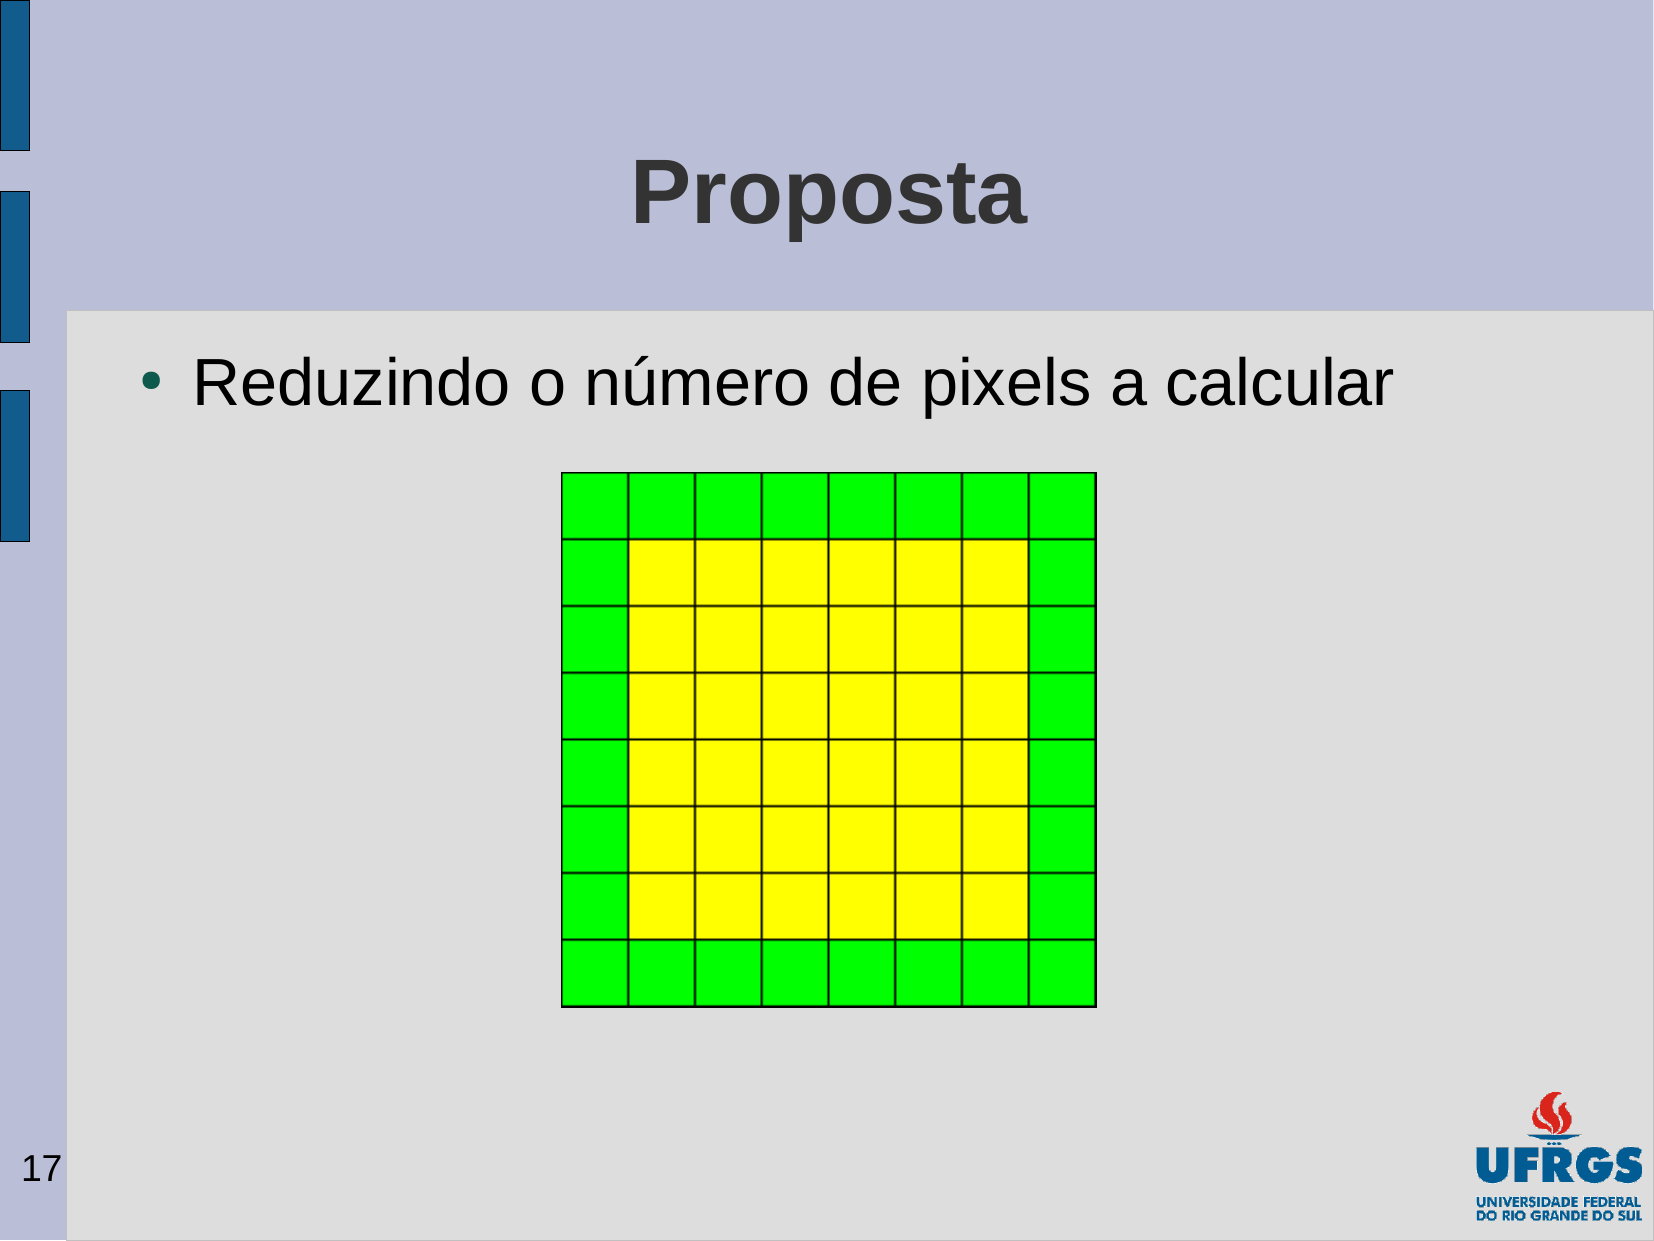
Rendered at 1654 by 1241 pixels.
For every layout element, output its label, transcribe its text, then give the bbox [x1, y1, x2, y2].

list Reduzindo o número de pixels a calcular [121, 344, 1534, 1065]
title Proposta [123, 88, 1536, 296]
picture [1476, 1092, 1642, 1221]
